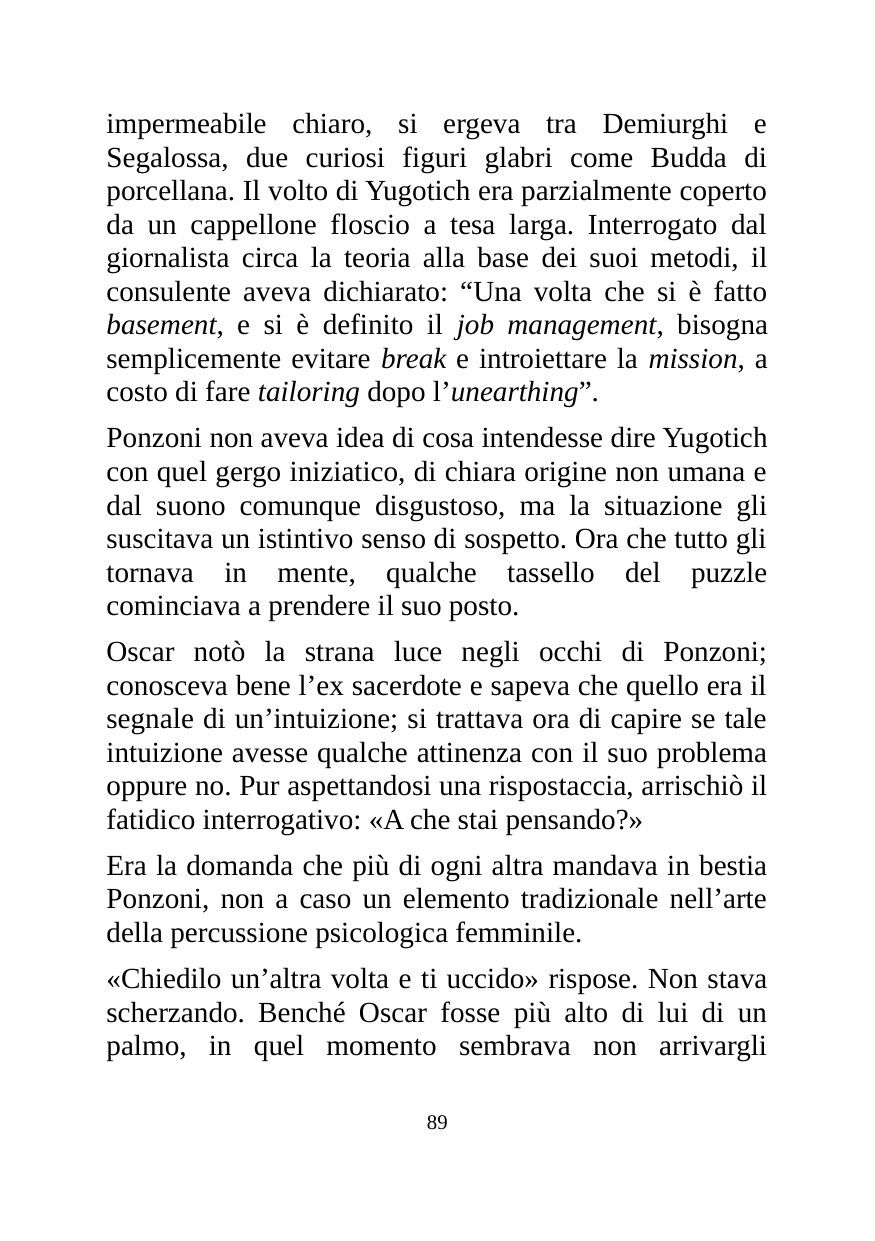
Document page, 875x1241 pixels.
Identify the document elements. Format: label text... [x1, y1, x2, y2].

text «Chiedilo un’altra volta e ti uccido» rispose. Non stava scherzando. Benché Oscar fosse più alto di lui di un palmo, in quel momento sembrava non arrivargli [106, 961, 768, 1062]
text Era la domanda che più di ogni altra mandava in bestia Ponzoni, non a caso un elemento tradizionale nell’arte della percussione psicologica femminile. [106, 848, 768, 949]
text Ponzoni non aveva idea di cosa intendesse dire Yugotich con quel gergo iniziatico, di chiara origine non umana e dal suono comunque disgustoso, ma la situazione gli suscitava un istintivo senso di sospetto. Ora che tutto gli tornava in mente, qualche tassello del puzzle cominciava a prendere il suo posto. [106, 421, 768, 622]
text Oscar notò la strana luce negli occhi di Ponzoni; conosceva bene l’ex sacerdote e sapeva che quello era il segnale di un’intuizione; si trattava ora di capire se tale intuizione avesse qualche attinenza con il suo problema oppure no. Pur aspettandosi una rispostaccia, arrischiò il fatidico interrogativo: «A che stai pensando?» [106, 634, 768, 836]
text impermeabile chiaro, si ergeva tra Demiurghi e Segalossa, due curiosi figuri glabri come Budda di porcellana. Il volto di Yugotich era parzialmente coperto da un cappellone floscio a tesa larga. Interrogato dal giornalista circa la teoria alla base dei suoi metodi, il consulente aveva dichiarato: “Una volta che si è fatto basement, e si è definito il job management, bisogna semplicemente evitare break e introiettare la mission, a costo di fare tailoring dopo l’unearthing”. [106, 106, 768, 408]
